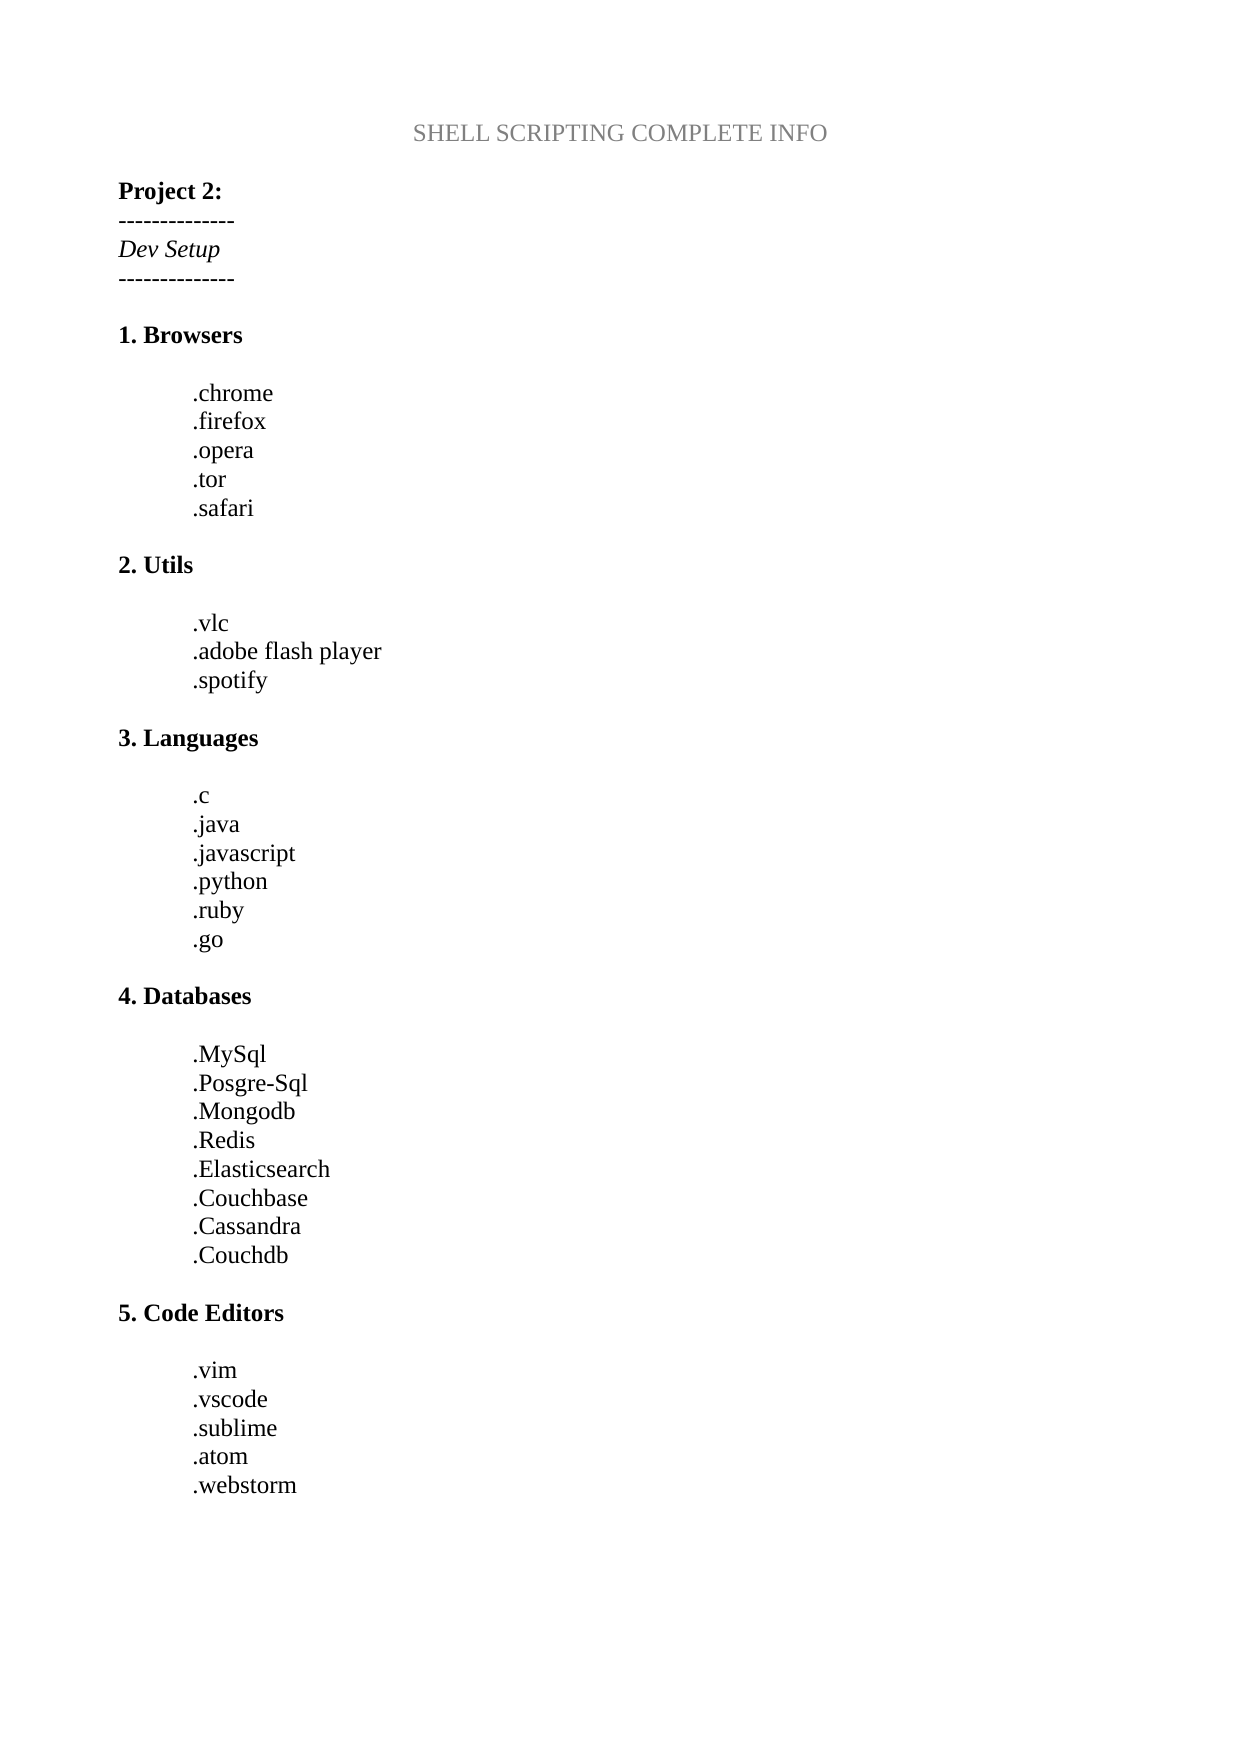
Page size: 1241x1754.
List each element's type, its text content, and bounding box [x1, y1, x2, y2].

text .Mongodb [118, 1096, 1122, 1125]
text .Cassandra [118, 1211, 1122, 1240]
text 3. Languages [118, 723, 1122, 751]
text -------------- [118, 205, 1122, 234]
text .javascript [118, 838, 1122, 866]
text .Redis [118, 1125, 1122, 1154]
text .sublime [118, 1413, 1122, 1441]
text .spotify [118, 665, 1122, 694]
text .opera [118, 435, 1122, 464]
text .vscode [118, 1384, 1122, 1413]
text .safari [118, 493, 1122, 521]
text .c [118, 780, 1122, 809]
text .Couchdb [118, 1240, 1122, 1269]
text .Elasticsearch [118, 1154, 1122, 1183]
text Project 2: [118, 176, 1122, 205]
text .webstorm [118, 1470, 1122, 1499]
text .Couchbase [118, 1183, 1122, 1211]
text .vim [118, 1355, 1122, 1384]
text Dev Setup [118, 234, 1122, 263]
text 1. Browsers [118, 320, 1122, 349]
text .Posgre-Sql [118, 1068, 1122, 1096]
text .tor [118, 464, 1122, 493]
text .adobe flash player [118, 636, 1122, 665]
text 2. Utils [118, 550, 1122, 579]
text .go [118, 924, 1122, 953]
text .java [118, 809, 1122, 838]
text .MySql [118, 1039, 1122, 1068]
text -------------- [118, 263, 1122, 291]
text .vlc [118, 608, 1122, 636]
text .python [118, 866, 1122, 895]
text 4. Databases [118, 981, 1122, 1010]
text .ruby [118, 895, 1122, 924]
text .firefox [118, 406, 1122, 435]
text .chrome [118, 378, 1122, 406]
text 5. Code Editors [118, 1298, 1122, 1326]
text .atom [118, 1441, 1122, 1470]
